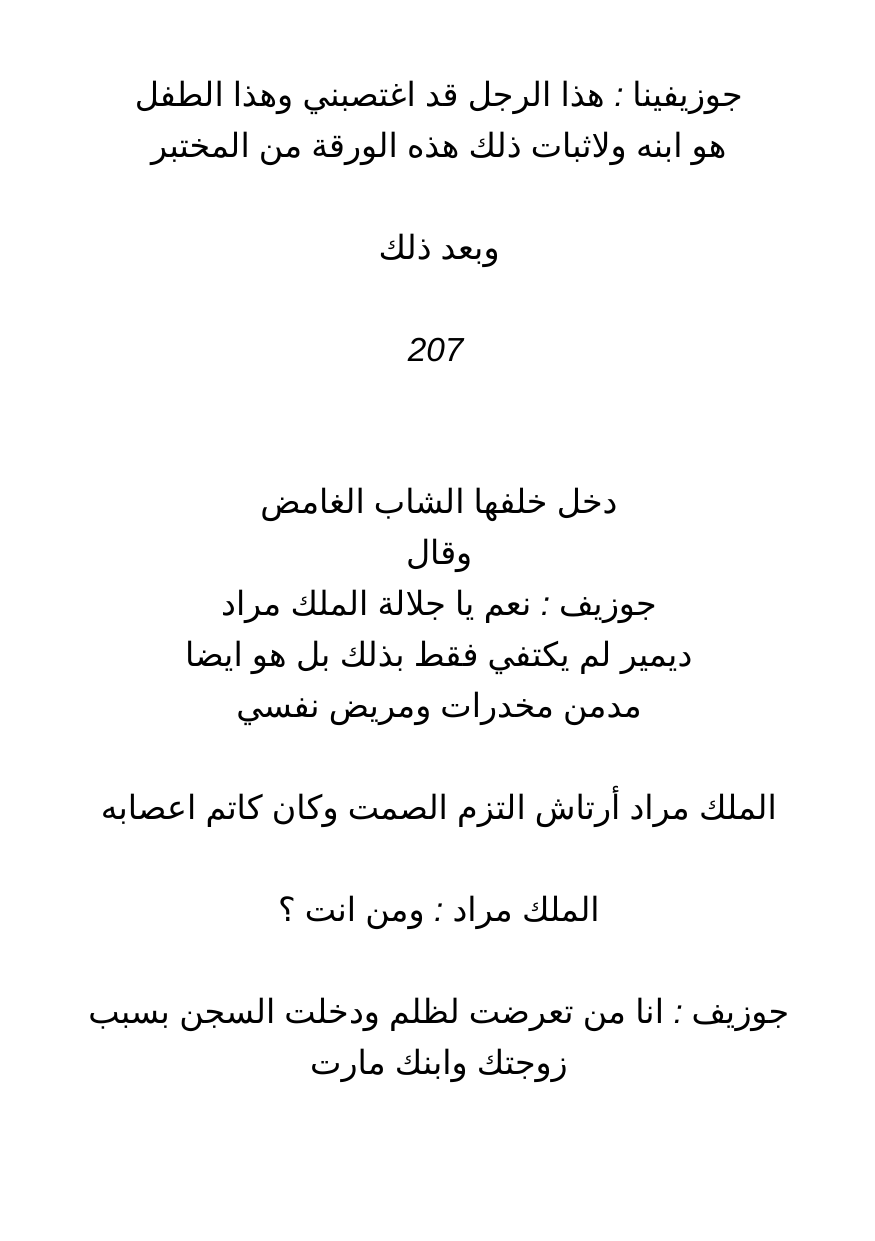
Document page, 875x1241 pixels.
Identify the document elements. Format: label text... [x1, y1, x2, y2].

text الملك مراد أرتاش التزم الصمت وكان كاتم اعصابه [75, 788, 799, 827]
text زوجتك وابنك مارت [75, 1043, 799, 1081]
text ديمير لم يكتفي فقط بذلك بل هو ايضا [75, 635, 799, 674]
text مدمن مخدرات ومريض نفسي [75, 686, 799, 725]
text الملك مراد : ومن انت ؟ [75, 890, 799, 928]
text وقال [75, 533, 799, 572]
text جوزيف : نعم يا جلالة الملك مراد [75, 584, 799, 623]
text هو ابنه ولاثبات ذلك هذه الورقة من المختبر [75, 126, 799, 164]
text جوزيف : انا من تعرضت لظلم ودخلت السجن بسبب [75, 992, 799, 1030]
text دخل خلفها الشاب الغامض [75, 482, 799, 521]
text 207 [75, 330, 799, 368]
text جوزيفينا : هذا الرجل قد اغتصبني وهذا الطفل [75, 75, 799, 113]
text وبعد ذلك [75, 228, 799, 266]
